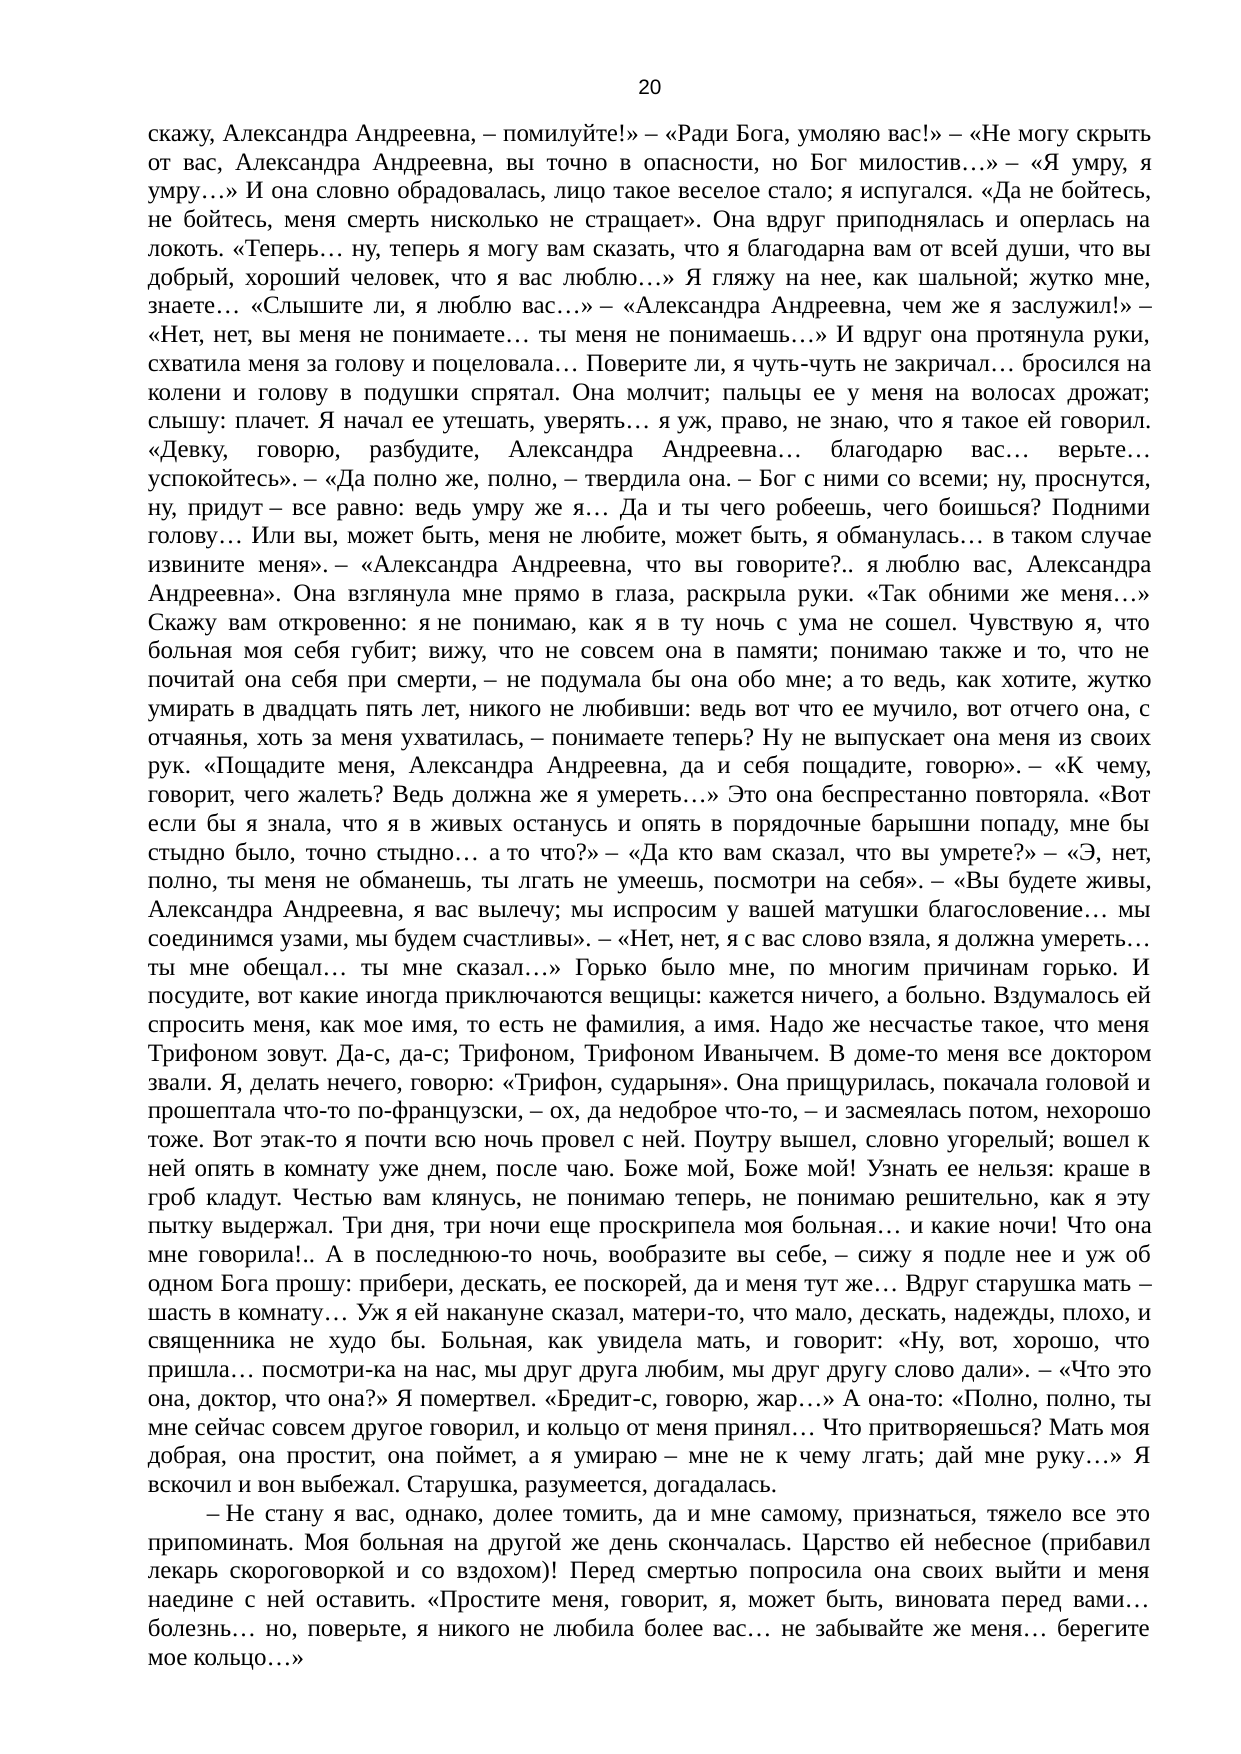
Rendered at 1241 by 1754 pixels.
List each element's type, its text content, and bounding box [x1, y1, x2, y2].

text – Не стану я вас, однако, долее томить, да и мне самому, признаться, тяжело все это припоминать. Моя больная на другой же день скончалась. Царство ей небесное (прибавил лекарь скороговоркой и со вздохом)! Перед смертью попросила она своих выйти и меня наедине с ней оставить. «Простите меня, говорит, я, может быть, виновата перед вами… болезнь… но, поверьте, я никого не любила более вас… не забывайте же меня… берегите мое кольцо…» [148, 1498, 1152, 1671]
text скажу, Александра Андреевна, – помилуйте!» – «Ради Бога, умоляю вас!» – «Не могу скрыть от вас, Александра Андреевна, вы точно в опасности, но Бог милостив…» – «Я умру, я умру…» И она словно обрадовалась, лицо такое веселое стало; я испугался. «Да не бойтесь, не бойтесь, меня смерть нисколько не стращает». Она вдруг приподнялась и оперлась на локоть. «Теперь… ну, теперь я могу вам сказать, что я благодарна вам от всей души, что вы добрый, хороший человек, что я вас люблю…» Я гляжу на нее, как шальной; жутко мне, знаете… «Слышите ли, я люблю вас…» – «Александра Андреевна, чем же я заслужил!» – «Нет, нет, вы меня не понимаете… ты меня не понимаешь…» И вдруг она протянула руки, схватила меня за голову и поцеловала… Поверите ли, я чуть‑чуть не закричал… бросился на колени и голову в подушки спрятал. Она молчит; пальцы ее у меня на волосах дрожат; слышу: плачет. Я начал ее утешать, уверять… я уж, право, не знаю, что я такое ей говорил. «Девку, говорю, разбудите, Александра Андреевна… благодарю вас… верьте… успокойтесь». – «Да полно же, полно, – твердила она. – Бог с ними со всеми; ну, проснутся, ну, придут – все равно: ведь умру же я… Да и ты чего робеешь, чего боишься? Подними голову… Или вы, может быть, меня не любите, может быть, я обманулась… в таком случае извините меня». – «Александра Андреевна, что вы говорите?.. я люблю вас, Александра Андреевна». Она взглянула мне прямо в глаза, раскрыла руки. «Так обними же меня…» Скажу вам откровенно: я не понимаю, как я в ту ночь с ума не сошел. Чувствую я, что больная моя себя губит; вижу, что не совсем она в памяти; понимаю также и то, что не почитай она себя при смерти, – не подумала бы она обо мне; а то ведь, как хотите, жутко умирать в двадцать пять лет, никого не любивши: ведь вот что ее мучило, вот отчего она, с отчаянья, хоть за меня ухватилась, – понимаете теперь? Ну не выпускает она меня из своих рук. «Пощадите меня, Александра Андреевна, да и себя пощадите, говорю». – «К чему, говорит, чего жалеть? Ведь должна же я умереть…» Это она беспрестанно повторяла. «Вот если бы я знала, что я в живых останусь и опять в порядочные барышни попаду, мне бы стыдно было, точно стыдно… а то что?» – «Да кто вам сказал, что вы умрете?» – «Э, нет, полно, ты меня не обманешь, ты лгать не умеешь, посмотри на себя». – «Вы будете живы, Александра Андреевна, я вас вылечу; мы испросим у вашей матушки благословение… мы соединимся узами, мы будем счастливы». – «Нет, нет, я с вас слово взяла, я должна умереть… ты мне обещал… ты мне сказал…» Горько было мне, по многим причинам горько. И посудите, вот какие иногда приключаются вещицы: кажется ничего, а больно. Вздумалось ей спросить меня, как мое имя, то есть не фамилия, а имя. Надо же несчастье такое, что меня Трифоном зовут. Да‑с, да‑с; Трифоном, Трифоном Иванычем. В доме‑то меня все доктором звали. Я, делать нечего, говорю: «Трифон, сударыня». Она прищурилась, покачала головой и прошептала что‑то по‑французски, – ох, да недоброе что‑то, – и засмеялась потом, нехорошо тоже. Вот этак‑то я почти всю ночь провел с ней. Поутру вышел, словно угорелый; вошел к ней опять в комнату уже днем, после чаю. Боже мой, Боже мой! Узнать ее нельзя: краше в гроб кладут. Честью вам клянусь, не понимаю теперь, не понимаю решительно, как я эту пытку выдержал. Три дня, три ночи еще проскрипела моя больная… и какие ночи! Что она мне говорила!.. А в последнюю‑то ночь, вообразите вы себе, – сижу я подле нее и уж об одном Бога прошу: прибери, дескать, ее поскорей, да и меня тут же… Вдруг старушка мать – шасть в комнату… Уж я ей накануне сказал, матери‑то, что мало, дескать, надежды, плохо, и священника не худо бы. Больная, как увидела мать, и говорит: «Ну, вот, хорошо, что пришла… посмотри‑ка на нас, мы друг друга любим, мы друг другу слово дали». – «Что это она, доктор, что она?» Я помертвел. «Бредит‑с, говорю, жар…» А она‑то: «Полно, полно, ты мне сейчас совсем другое говорил, и кольцо от меня принял… Что притворяешься? Мать моя добрая, она простит, она поймет, а я умираю – мне не к чему лгать; дай мне руку…» Я вскочил и вон выбежал. Старушка, разумеется, догадалась. [148, 118, 1152, 1498]
